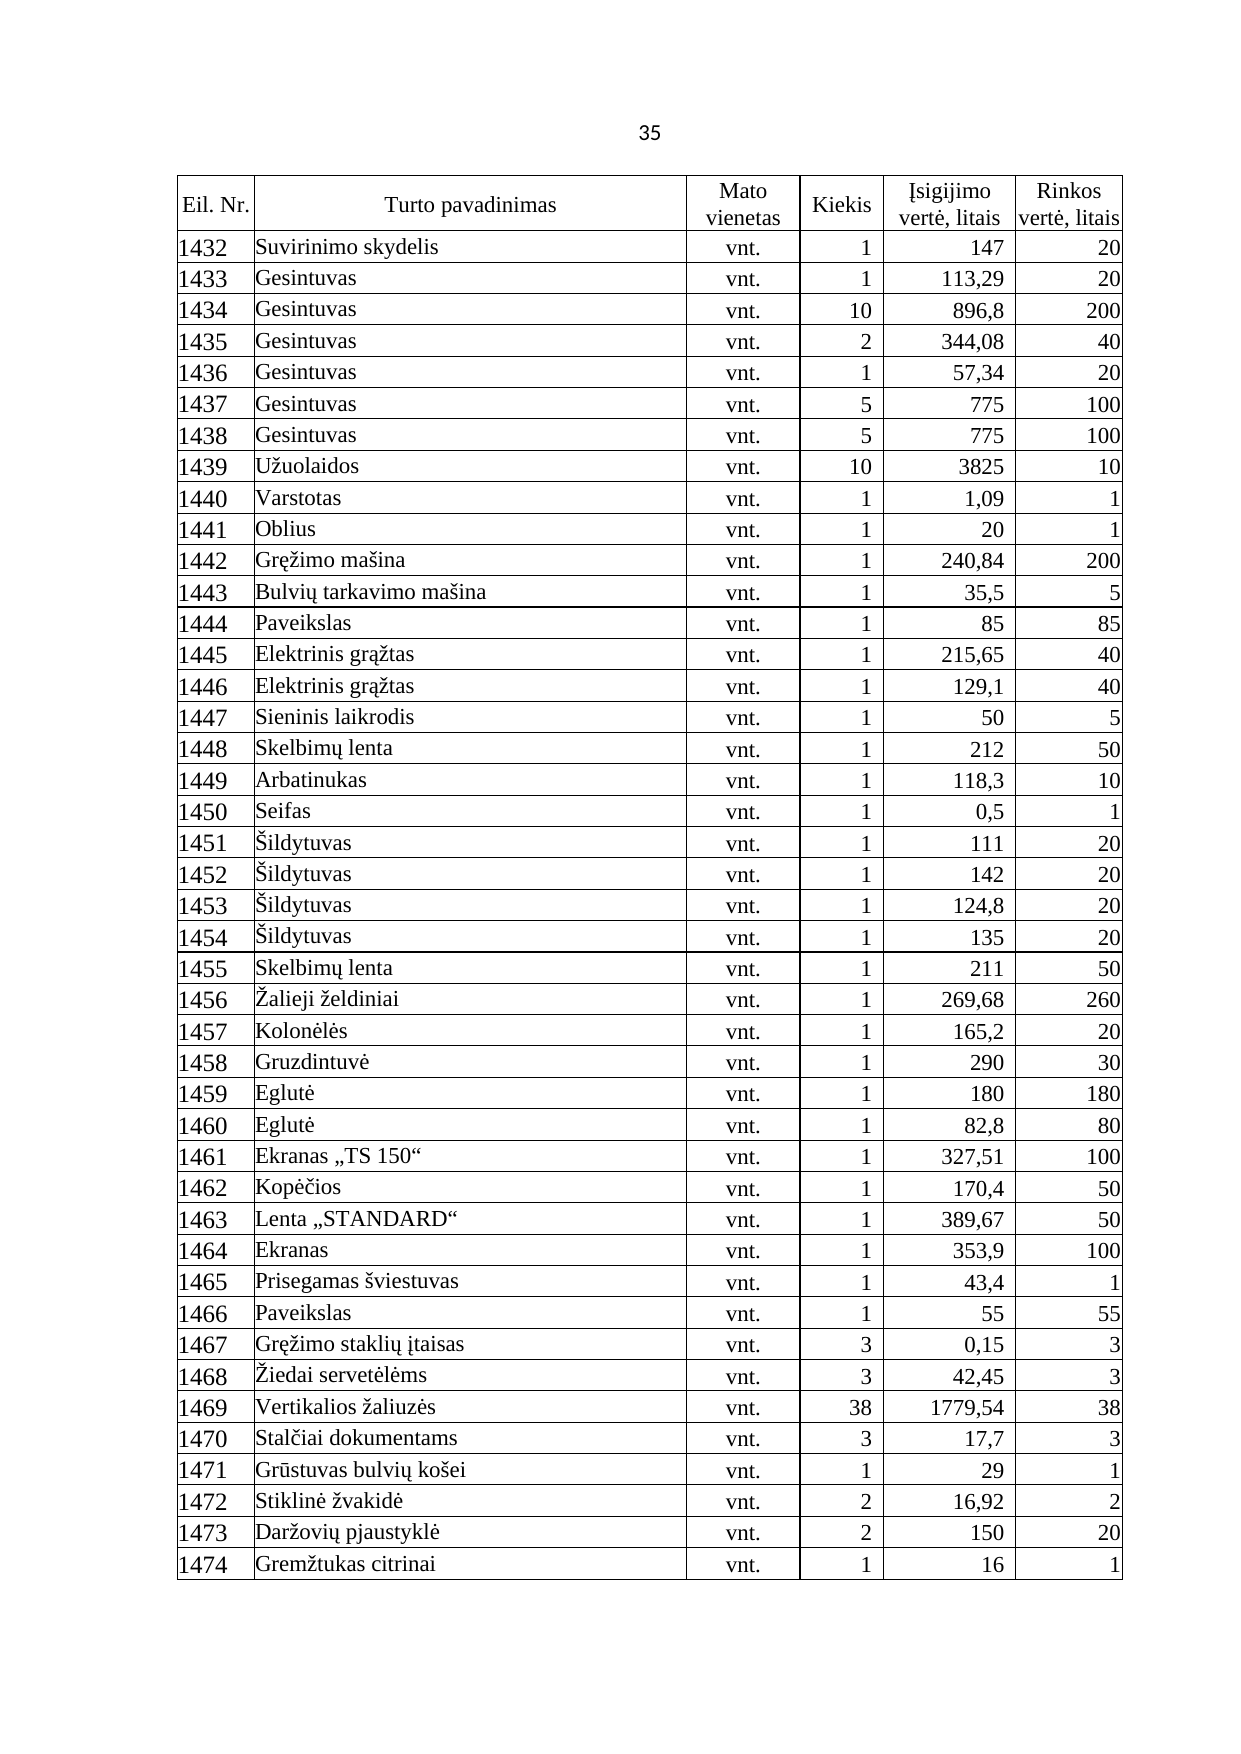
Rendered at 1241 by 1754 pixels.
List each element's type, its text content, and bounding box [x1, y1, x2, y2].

table_cell vnt. [687, 1329, 799, 1359]
table_cell 1 [801, 1454, 883, 1484]
table_cell 57,34 [884, 357, 1015, 387]
table_cell 1462 [178, 1172, 254, 1202]
table_cell vnt. [687, 670, 799, 701]
table_cell 1457 [178, 1015, 254, 1045]
table_cell 1 [801, 1141, 883, 1171]
table_cell 50 [1016, 733, 1122, 763]
table_cell vnt. [687, 357, 799, 387]
table_cell 3 [801, 1360, 883, 1390]
table_cell 2 [1016, 1485, 1122, 1516]
table_cell vnt. [687, 451, 799, 481]
table_cell 129,1 [884, 670, 1015, 701]
table_cell 0,5 [884, 796, 1015, 826]
table_cell 1439 [178, 451, 254, 481]
table_cell vnt. [687, 514, 799, 544]
table_cell vnt. [687, 1046, 799, 1077]
table_cell Kopėčios [255, 1172, 686, 1202]
table_cell 20 [1016, 1015, 1122, 1045]
table_cell 55 [884, 1297, 1015, 1328]
table_cell 1 [801, 1203, 883, 1233]
table_cell 20 [884, 514, 1015, 544]
table_cell vnt. [687, 1485, 799, 1516]
table_cell 1466 [178, 1297, 254, 1328]
table_cell 1450 [178, 796, 254, 826]
table_cell 1433 [178, 263, 254, 293]
table_cell 775 [884, 388, 1015, 418]
table_cell Gręžimo mašina [255, 545, 686, 575]
table_cell 1,09 [884, 482, 1015, 512]
table_header Rinkos vertė, litais [1016, 176, 1122, 230]
table_cell 1437 [178, 388, 254, 418]
table_cell Gesintuvas [255, 419, 686, 450]
table_cell Eglutė [255, 1078, 686, 1108]
table_cell 200 [1016, 545, 1122, 575]
table_cell 111 [884, 827, 1015, 857]
table_cell 3 [1016, 1360, 1122, 1390]
table_cell 1452 [178, 858, 254, 889]
table_cell 2 [801, 325, 883, 356]
table_cell 1 [801, 231, 883, 262]
table_cell vnt. [687, 733, 799, 763]
table_cell Paveikslas [255, 608, 686, 638]
table_cell 40 [1016, 639, 1122, 669]
table_cell 100 [1016, 1141, 1122, 1171]
table_cell Prisegamas šviestuvas [255, 1266, 686, 1296]
table_cell vnt. [687, 921, 799, 951]
table_cell 1 [801, 921, 883, 951]
table_cell 20 [1016, 827, 1122, 857]
table_cell 215,65 [884, 639, 1015, 669]
table_cell 1 [801, 1046, 883, 1077]
table_cell Sieninis laikrodis [255, 702, 686, 732]
table_cell Gesintuvas [255, 388, 686, 418]
table_cell Varstotas [255, 482, 686, 512]
table_cell vnt. [687, 764, 799, 794]
table_cell 16 [884, 1548, 1015, 1578]
table_cell 1434 [178, 294, 254, 324]
table_cell 1 [801, 1266, 883, 1296]
table_cell 43,4 [884, 1266, 1015, 1296]
table_cell vnt. [687, 576, 799, 606]
table_cell Šildytuvas [255, 890, 686, 920]
table_cell 1440 [178, 482, 254, 512]
table_header Turto pavadinimas [255, 176, 686, 230]
table_cell 1447 [178, 702, 254, 732]
table_cell 170,4 [884, 1172, 1015, 1202]
table_cell Žiedai servetėlėms [255, 1360, 686, 1390]
table_cell 150 [884, 1517, 1015, 1547]
table_cell 1461 [178, 1141, 254, 1171]
table_cell 100 [1016, 419, 1122, 450]
table_cell vnt. [687, 858, 799, 889]
table_cell vnt. [687, 608, 799, 638]
table_cell 1 [801, 953, 883, 983]
table_cell 1 [801, 357, 883, 387]
table_cell 1436 [178, 357, 254, 387]
table_cell vnt. [687, 890, 799, 920]
table_cell 211 [884, 953, 1015, 983]
table_cell 40 [1016, 670, 1122, 701]
table_cell vnt. [687, 1015, 799, 1045]
table_cell 20 [1016, 1517, 1122, 1547]
table_cell 10 [1016, 764, 1122, 794]
table_cell Suvirinimo skydelis [255, 231, 686, 262]
table_cell vnt. [687, 388, 799, 418]
table_cell Žalieji želdiniai [255, 984, 686, 1014]
table_cell 290 [884, 1046, 1015, 1077]
table_cell vnt. [687, 796, 799, 826]
table_cell 20 [1016, 890, 1122, 920]
table_cell vnt. [687, 639, 799, 669]
table_cell Daržovių pjaustyklė [255, 1517, 686, 1547]
table_cell 1 [801, 514, 883, 544]
table_cell 1467 [178, 1329, 254, 1359]
table_cell 1471 [178, 1454, 254, 1484]
table_cell 1449 [178, 764, 254, 794]
table_cell Elektrinis grąžtas [255, 670, 686, 701]
table_cell 896,8 [884, 294, 1015, 324]
table_cell 1443 [178, 576, 254, 606]
table_cell Lenta „STANDARD“ [255, 1203, 686, 1233]
table_cell 327,51 [884, 1141, 1015, 1171]
table_cell 124,8 [884, 890, 1015, 920]
table_cell Šildytuvas [255, 827, 686, 857]
table_cell Gesintuvas [255, 294, 686, 324]
table_cell 5 [801, 419, 883, 450]
table_cell 389,67 [884, 1203, 1015, 1233]
table_cell 1442 [178, 545, 254, 575]
table_cell Gesintuvas [255, 325, 686, 356]
table_cell 1460 [178, 1109, 254, 1139]
table_cell 1 [801, 890, 883, 920]
table_cell 1 [1016, 1266, 1122, 1296]
table_cell 5 [1016, 702, 1122, 732]
table_cell Šildytuvas [255, 921, 686, 951]
table_cell 1448 [178, 733, 254, 763]
table_cell 142 [884, 858, 1015, 889]
table_cell 2 [801, 1517, 883, 1547]
table_cell 80 [1016, 1109, 1122, 1139]
table_cell Užuolaidos [255, 451, 686, 481]
table_header Eil. Nr. [178, 176, 254, 230]
table_cell 1 [801, 1015, 883, 1045]
table_cell Grūstuvas bulvių košei [255, 1454, 686, 1484]
table_cell Bulvių tarkavimo mašina [255, 576, 686, 606]
table_cell 20 [1016, 921, 1122, 951]
table_cell 1 [1016, 482, 1122, 512]
table_cell 40 [1016, 325, 1122, 356]
table_cell 1 [801, 1078, 883, 1108]
table_cell Gesintuvas [255, 263, 686, 293]
table_cell 20 [1016, 357, 1122, 387]
table_cell 1432 [178, 231, 254, 262]
table_cell 1 [1016, 1454, 1122, 1484]
table_cell 1453 [178, 890, 254, 920]
table_cell vnt. [687, 482, 799, 512]
table_cell 20 [1016, 231, 1122, 262]
table_cell Stiklinė žvakidė [255, 1485, 686, 1516]
table_cell Gremžtukas citrinai [255, 1548, 686, 1578]
table_cell 17,7 [884, 1423, 1015, 1453]
table_cell 240,84 [884, 545, 1015, 575]
table_cell 1 [801, 545, 883, 575]
table_cell 10 [801, 294, 883, 324]
table_cell Kolonėlės [255, 1015, 686, 1045]
table_cell vnt. [687, 1297, 799, 1328]
table_cell 50 [1016, 953, 1122, 983]
table_cell vnt. [687, 1391, 799, 1422]
table_cell 16,92 [884, 1485, 1015, 1516]
table_cell Arbatinukas [255, 764, 686, 794]
table_cell 1454 [178, 921, 254, 951]
table_cell 1 [1016, 514, 1122, 544]
table_cell 1779,54 [884, 1391, 1015, 1422]
table_cell Skelbimų lenta [255, 953, 686, 983]
table_cell Elektrinis grąžtas [255, 639, 686, 669]
table_cell 29 [884, 1454, 1015, 1484]
table_cell vnt. [687, 1548, 799, 1578]
table_cell 85 [884, 608, 1015, 638]
table_cell 1 [801, 1172, 883, 1202]
table_cell Ekranas [255, 1235, 686, 1265]
table_cell 50 [884, 702, 1015, 732]
table_cell Skelbimų lenta [255, 733, 686, 763]
table_cell 1 [801, 796, 883, 826]
table_cell 3825 [884, 451, 1015, 481]
table_cell 1 [801, 733, 883, 763]
table_cell vnt. [687, 1109, 799, 1139]
table_cell Seifas [255, 796, 686, 826]
table_cell 100 [1016, 388, 1122, 418]
table_cell vnt. [687, 1141, 799, 1171]
table_cell 1441 [178, 514, 254, 544]
table_cell 180 [884, 1078, 1015, 1108]
table_cell 1 [1016, 796, 1122, 826]
table_cell 1472 [178, 1485, 254, 1516]
table_cell 1 [1016, 1548, 1122, 1578]
table_cell 1 [801, 482, 883, 512]
table_cell 1 [801, 702, 883, 732]
table_cell 1 [801, 1235, 883, 1265]
table_cell 100 [1016, 1235, 1122, 1265]
table_cell 1 [801, 608, 883, 638]
table_cell 212 [884, 733, 1015, 763]
table_header Kiekis [801, 176, 883, 230]
table_cell 1465 [178, 1266, 254, 1296]
table_cell 55 [1016, 1297, 1122, 1328]
table_cell 353,9 [884, 1235, 1015, 1265]
table_cell 3 [1016, 1329, 1122, 1359]
table_cell 118,3 [884, 764, 1015, 794]
table_cell vnt. [687, 545, 799, 575]
table_cell 1468 [178, 1360, 254, 1390]
table_cell 269,68 [884, 984, 1015, 1014]
table_cell vnt. [687, 1454, 799, 1484]
table_cell 113,29 [884, 263, 1015, 293]
table_cell 1 [801, 984, 883, 1014]
table_cell 42,45 [884, 1360, 1015, 1390]
table_cell 1 [801, 827, 883, 857]
table_cell 1438 [178, 419, 254, 450]
table_cell 5 [1016, 576, 1122, 606]
table_cell 1446 [178, 670, 254, 701]
table_cell 3 [801, 1423, 883, 1453]
table_cell vnt. [687, 231, 799, 262]
table_cell vnt. [687, 1078, 799, 1108]
table_header Įsigijimo vertė, litais [884, 176, 1015, 230]
table_cell Oblius [255, 514, 686, 544]
table_cell Šildytuvas [255, 858, 686, 889]
table_cell vnt. [687, 325, 799, 356]
table_cell 82,8 [884, 1109, 1015, 1139]
table_cell Paveikslas [255, 1297, 686, 1328]
table_cell 1469 [178, 1391, 254, 1422]
table_cell 3 [801, 1329, 883, 1359]
table_cell vnt. [687, 1266, 799, 1296]
table_cell Gruzdintuvė [255, 1046, 686, 1077]
table_cell Gręžimo staklių įtaisas [255, 1329, 686, 1359]
table_cell 38 [1016, 1391, 1122, 1422]
table_cell vnt. [687, 263, 799, 293]
table_cell 30 [1016, 1046, 1122, 1077]
table_cell 1451 [178, 827, 254, 857]
table_cell Eglutė [255, 1109, 686, 1139]
table_cell Vertikalios žaliuzės [255, 1391, 686, 1422]
table_cell 1 [801, 1109, 883, 1139]
table_cell 1464 [178, 1235, 254, 1265]
table_cell 1445 [178, 639, 254, 669]
table_cell 344,08 [884, 325, 1015, 356]
table_cell 1 [801, 576, 883, 606]
table_cell 1 [801, 263, 883, 293]
table_cell 35,5 [884, 576, 1015, 606]
table_cell 1458 [178, 1046, 254, 1077]
table_cell 10 [801, 451, 883, 481]
table_cell 147 [884, 231, 1015, 262]
table_cell vnt. [687, 1235, 799, 1265]
table_cell 1 [801, 1548, 883, 1578]
table_cell 3 [1016, 1423, 1122, 1453]
table_cell 1459 [178, 1078, 254, 1108]
table_cell 20 [1016, 858, 1122, 889]
table_cell 1444 [178, 608, 254, 638]
table_cell 1 [801, 858, 883, 889]
table_cell 1 [801, 670, 883, 701]
table_cell vnt. [687, 702, 799, 732]
table_cell 38 [801, 1391, 883, 1422]
table_cell Gesintuvas [255, 357, 686, 387]
table_cell 1 [801, 639, 883, 669]
table_cell vnt. [687, 827, 799, 857]
table_cell 50 [1016, 1172, 1122, 1202]
table_cell vnt. [687, 1423, 799, 1453]
table_cell Stalčiai dokumentams [255, 1423, 686, 1453]
table_cell 260 [1016, 984, 1122, 1014]
table_cell 10 [1016, 451, 1122, 481]
table_cell 1 [801, 1297, 883, 1328]
table_cell 1 [801, 764, 883, 794]
table_cell 165,2 [884, 1015, 1015, 1045]
table_cell 1463 [178, 1203, 254, 1233]
table_cell 50 [1016, 1203, 1122, 1233]
table_cell Ekranas „TS 150“ [255, 1141, 686, 1171]
table_cell vnt. [687, 1203, 799, 1233]
table_cell 1473 [178, 1517, 254, 1547]
table_cell 1470 [178, 1423, 254, 1453]
table_cell 5 [801, 388, 883, 418]
table_cell vnt. [687, 294, 799, 324]
table_cell vnt. [687, 953, 799, 983]
table_cell vnt. [687, 984, 799, 1014]
table_cell 85 [1016, 608, 1122, 638]
table_cell 1474 [178, 1548, 254, 1578]
table_header Mato vienetas [687, 176, 799, 230]
table_cell vnt. [687, 1360, 799, 1390]
table_cell 180 [1016, 1078, 1122, 1108]
table_cell vnt. [687, 1517, 799, 1547]
table_cell 20 [1016, 263, 1122, 293]
table_cell 1435 [178, 325, 254, 356]
table_cell 0,15 [884, 1329, 1015, 1359]
table_cell 135 [884, 921, 1015, 951]
table_cell 2 [801, 1485, 883, 1516]
table_cell 200 [1016, 294, 1122, 324]
table_cell 775 [884, 419, 1015, 450]
table_cell 1456 [178, 984, 254, 1014]
table_cell vnt. [687, 1172, 799, 1202]
table_cell vnt. [687, 419, 799, 450]
table_cell 1455 [178, 953, 254, 983]
